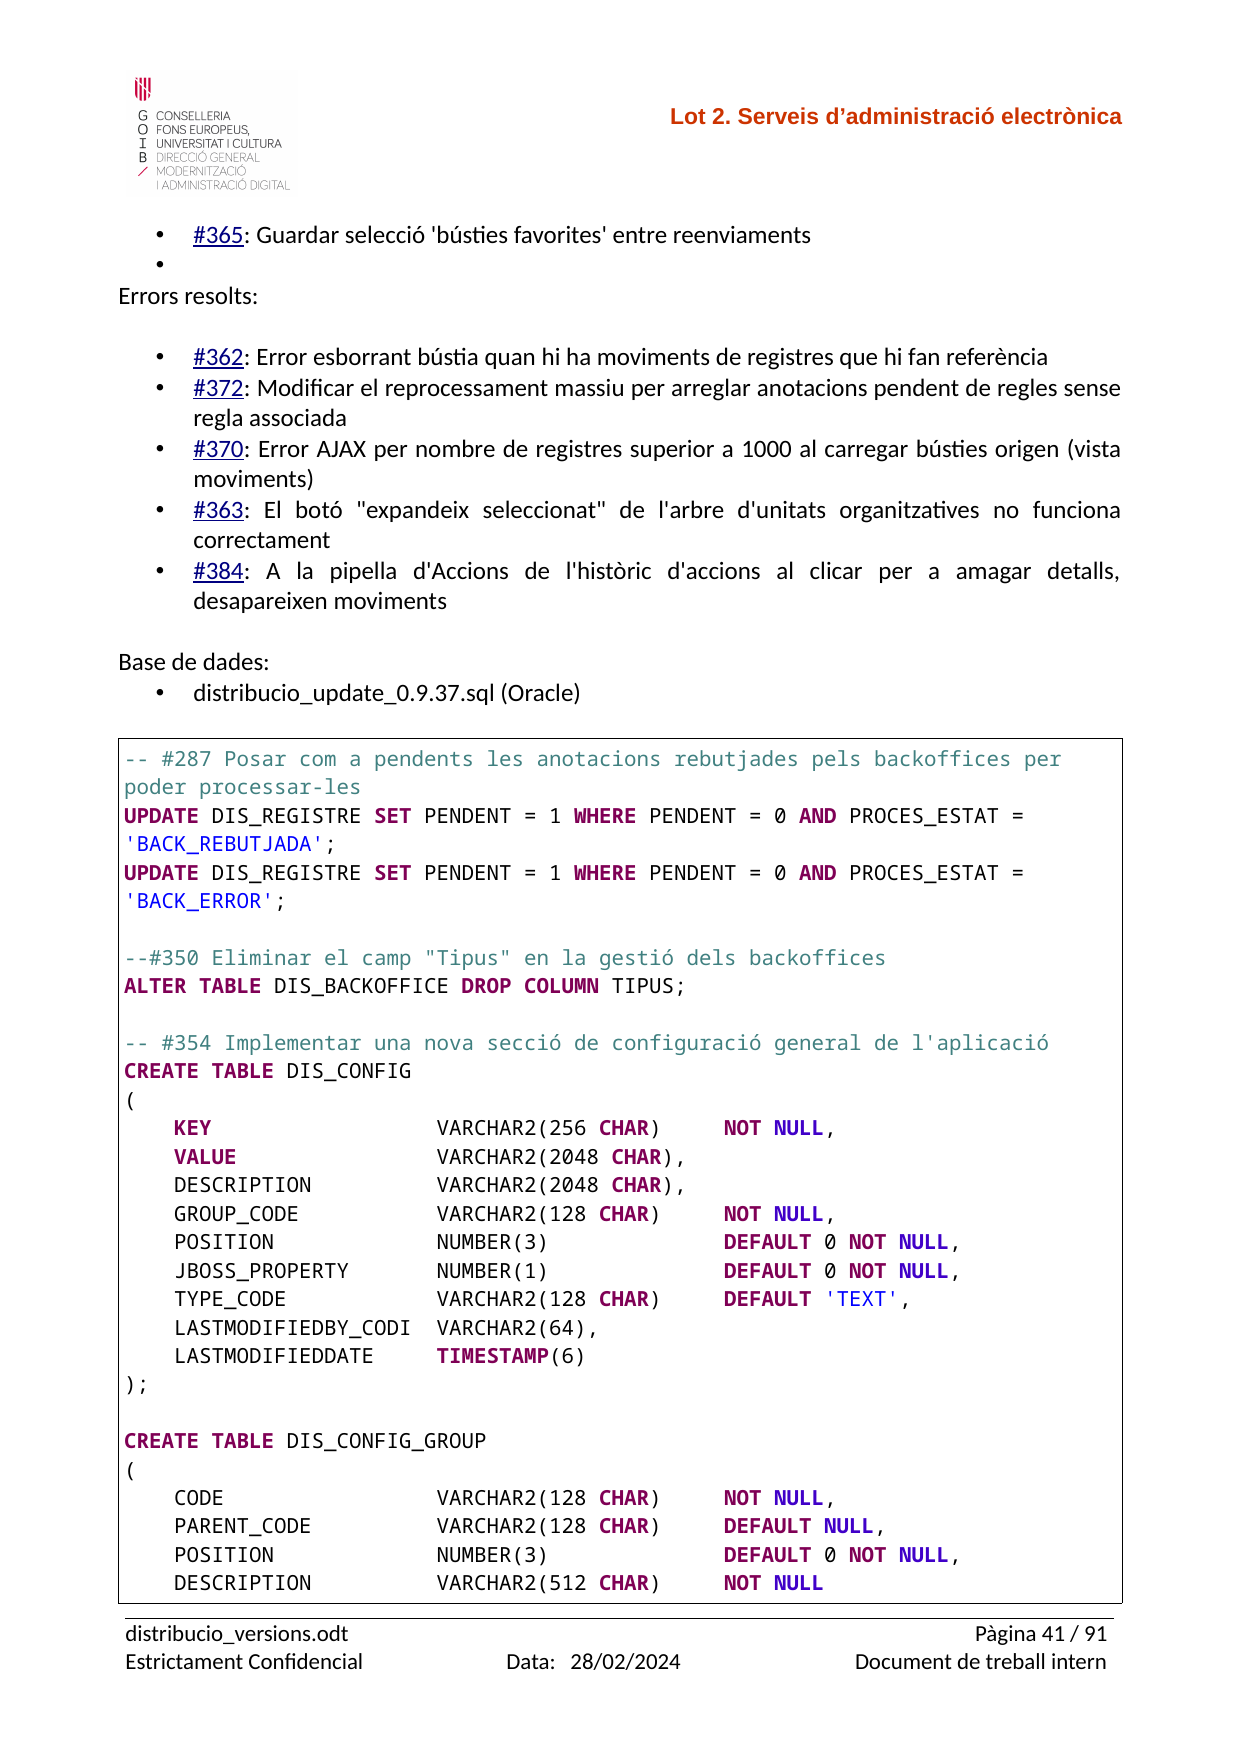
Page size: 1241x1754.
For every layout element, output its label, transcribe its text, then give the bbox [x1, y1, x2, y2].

list #363: El botó "expandeix seleccionat" de l'arbre d'unitats organitzatives no funciona correctament [156, 494, 1122, 555]
list #365: Guardar selecció 'bústies favorites' entre reenviaments [156, 219, 1122, 250]
list #372: Modificar el reprocessament massiu per arreglar anotacions pendent de regles sense regla associada [156, 372, 1122, 433]
text Base de dades: [118, 646, 1122, 677]
list #384: A la pipella d'Accions de l'històric d'accions al clicar per a amagar detalls, desapareixen moviments [156, 555, 1122, 616]
table_header -- #287 Posar com a pendents les anotacions rebutjades pels backoffices per poder processar-les UPDATE DIS_REGISTRE SET PENDENT = 1 WHERE PENDENT = 0 AND PROCES_ESTAT = 'BACK_REBUTJADA'; UPDATE DIS_REGISTRE SET PENDENT = 1 WHERE PENDENT = 0 AND PROCES_ESTAT = 'BACK_ERROR'; --#350 Eliminar el camp "Tipus" en la gestió dels backoffices ALTER TABLE DIS_BACKOFFICE DROP COLUMN TIPUS; -- #354 Implementar una nova secció de configuració general de l'aplicació CREATE TABLE DIS_CONFIG ( KEY VARCHAR2(256 CHAR) NOT NULL, VALUE VARCHAR2(2048 CHAR), DESCRIPTION VARCHAR2(2048 CHAR), GROUP_CODE VARCHAR2(128 CHAR) NOT NULL, POSITION NUMBER(3) DEFAULT 0 NOT NULL, JBOSS_PROPERTY NUMBER(1) DEFAULT 0 NOT NULL, TYPE_CODE VARCHAR2(128 CHAR) DEFAULT 'TEXT', LASTMODIFIEDBY_CODI VARCHAR2(64), LASTMODIFIEDDATE TIMESTAMP(6) ); CREATE TABLE DIS_CONFIG_GROUP ( CODE VARCHAR2(128 CHAR) NOT NULL, PARENT_CODE VARCHAR2(128 CHAR) DEFAULT NULL, POSITION NUMBER(3) DEFAULT 0 NOT NULL, DESCRIPTION VARCHAR2(512 CHAR) NOT NULL [119, 739, 1122, 1603]
picture [126, 70, 299, 197]
text Errors resolts: [118, 280, 1122, 311]
list #370: Error AJAX per nombre de registres superior a 1000 al carregar bústies origen (vista moviments) [156, 433, 1122, 494]
list #362: Error esborrant bústia quan hi ha moviments de registres que hi fan referència [156, 341, 1122, 372]
list distribucio_update_0.9.37.sql (Oracle) [156, 677, 1122, 707]
